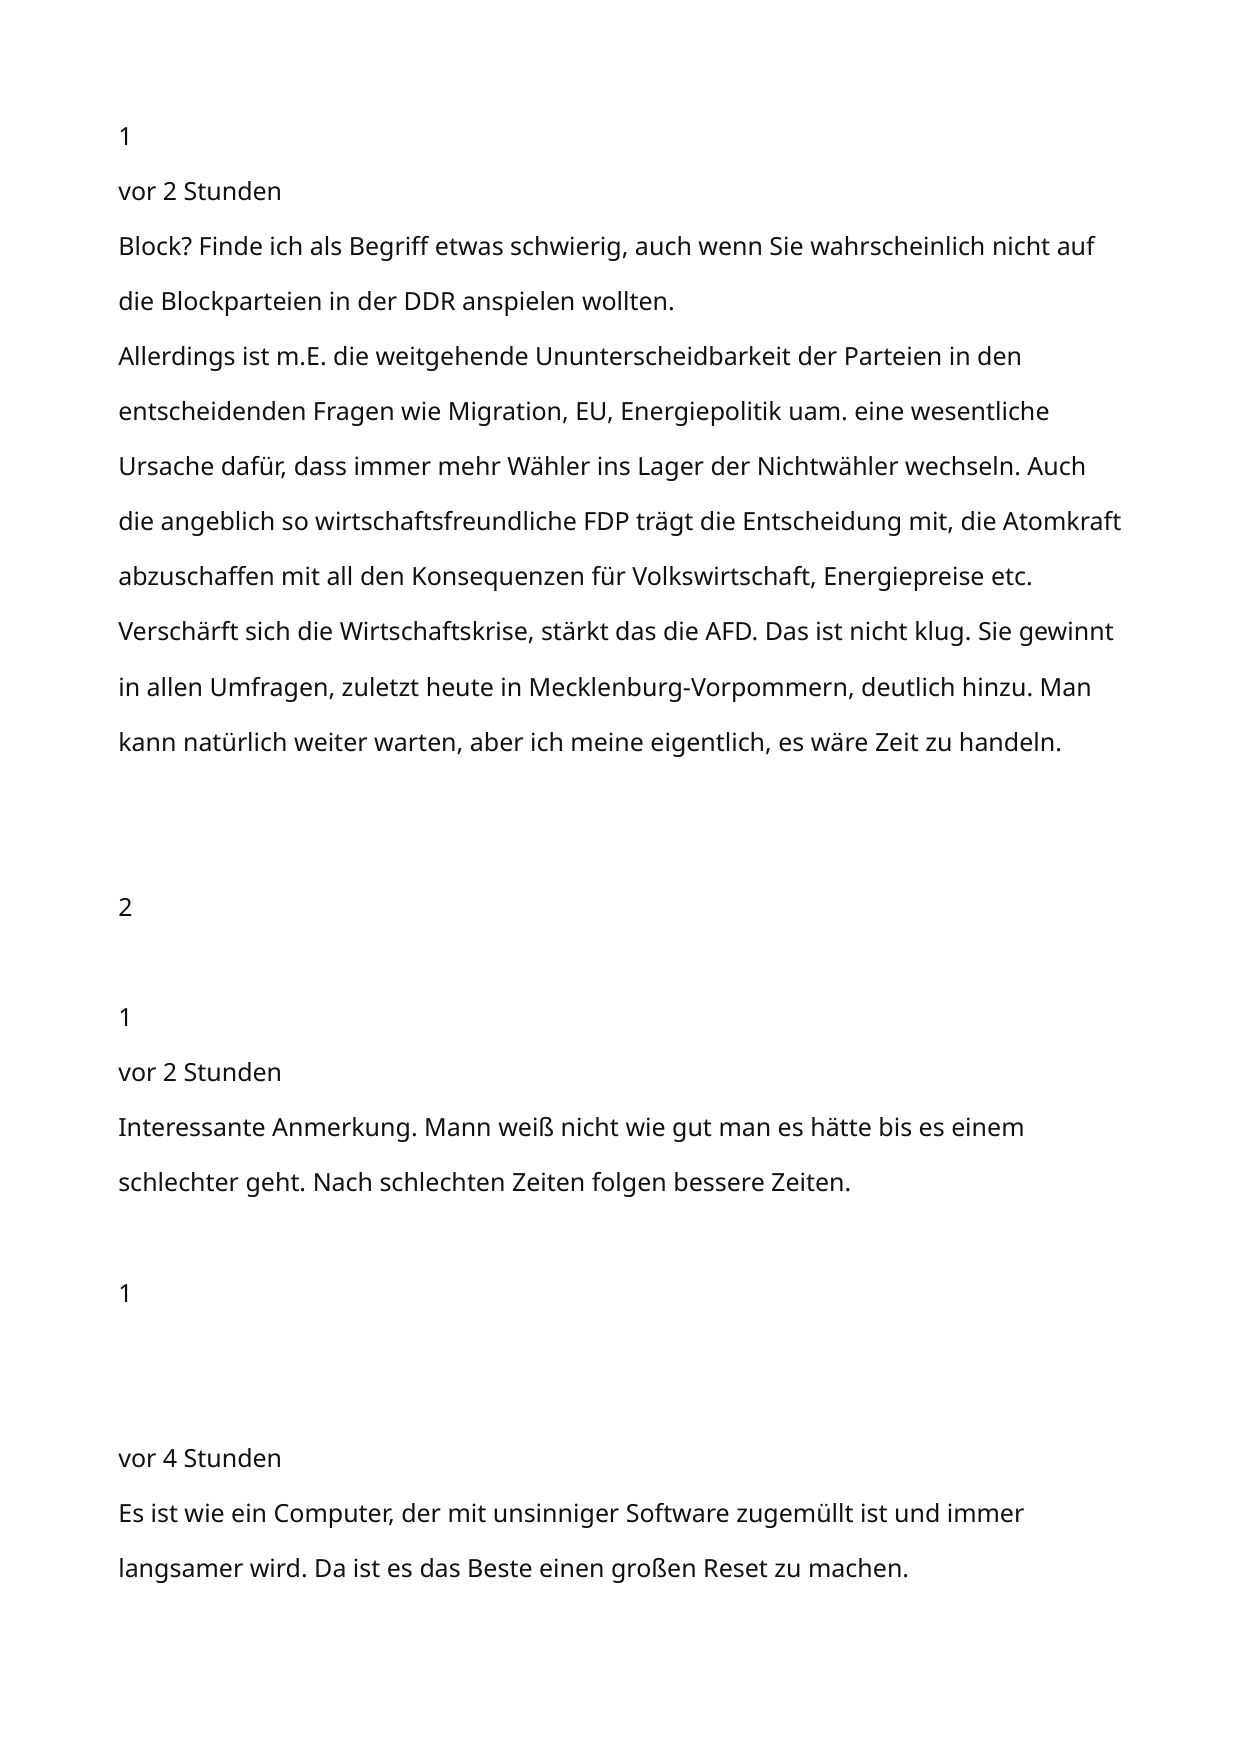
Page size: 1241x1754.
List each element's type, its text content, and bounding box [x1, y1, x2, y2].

text 1 [118, 1275, 1122, 1309]
text Es ist wie ein Computer, der mit unsinniger Software zugemüllt ist und immer langsamer wird. Da ist es das Beste einen großen Reset zu machen. [118, 1496, 1122, 1585]
text 1 [118, 1000, 1122, 1034]
text Interessante Anmerkung. Mann weiß nicht wie gut man es hätte bis es einem schlechter geht. Nach schlechten Zeiten folgen bessere Zeiten. [118, 1110, 1122, 1199]
text vor 2 Stunden [118, 173, 1122, 207]
text vor 2 Stunden [118, 1055, 1122, 1089]
text Block? Finde ich als Begriff etwas schwierig, auch wenn Sie wahrscheinlich nicht auf die Blockparteien in der DDR anspielen wollten. [118, 228, 1122, 317]
text 2 [118, 889, 1122, 924]
text Allerdings ist m.E. die weitgehende Ununterscheidbarkeit der Parteien in den entscheidenden Fragen wie Migration, EU, Energiepolitik uam. eine wesentliche Ursache dafür, dass immer mehr Wähler ins Lager der Nichtwähler wechseln. Auch die angeblich so wirtschaftsfreundliche FDP trägt die Entscheidung mit, die Atomkraft abzuschaffen mit all den Konsequenzen für Volkswirtschaft, Energiepreise etc. Verschärft sich die Wirtschaftskrise, stärkt das die AFD. Das ist nicht klug. Sie gewinnt in allen Umfragen, zuletzt heute in Mecklenburg-Vorpommern, deutlich hinzu. Man kann natürlich weiter warten, aber ich meine eigentlich, es wäre Zeit zu handeln. [118, 338, 1122, 758]
text vor 4 Stunden [118, 1441, 1122, 1475]
text 1 [118, 118, 1122, 152]
